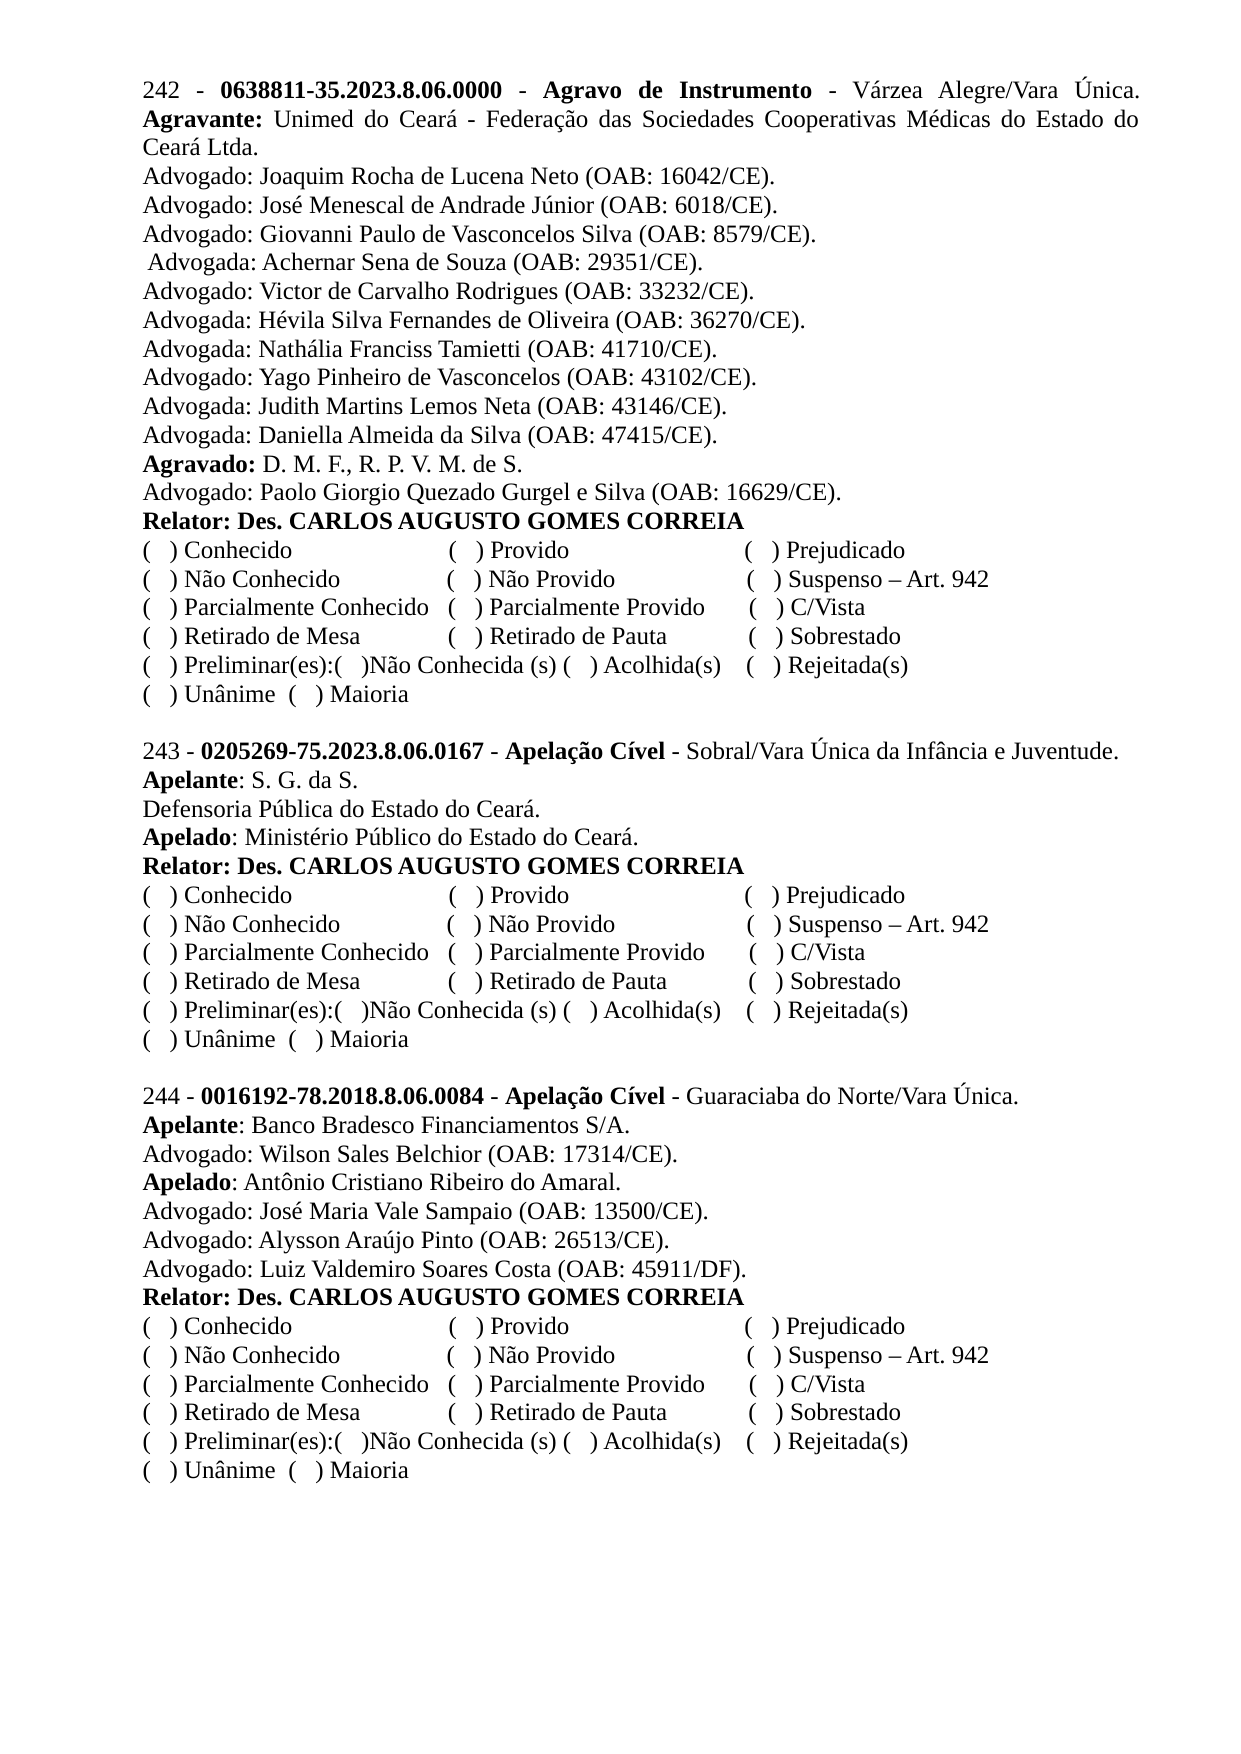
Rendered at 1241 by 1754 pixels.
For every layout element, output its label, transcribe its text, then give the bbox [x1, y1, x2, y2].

text Advogado: Wilson Sales Belchior (OAB: 17314/CE). [142, 1139, 1141, 1167]
text ( ) Unânime ( ) Maioria [142, 1024, 1158, 1052]
text ( ) Unânime ( ) Maioria [142, 679, 1158, 707]
text ( ) Parcialmente Conhecido ( ) Parcialmente Provido ( ) C/Vista [142, 1369, 1158, 1397]
text ( ) Retirado de Mesa ( ) Retirado de Pauta ( ) Sobrestado [142, 621, 1158, 650]
text 244 - 0016192-78.2018.8.06.0084 - Apelação Cível - Guaraciaba do Norte/Vara Única. [142, 1081, 1141, 1110]
text ( ) Parcialmente Conhecido ( ) Parcialmente Provido ( ) C/Vista [142, 592, 1158, 621]
text ( ) Parcialmente Conhecido ( ) Parcialmente Provido ( ) C/Vista [142, 937, 1158, 966]
text Defensoria Pública do Estado do Ceará. [142, 794, 1141, 822]
text ( ) Não Conhecido ( ) Não Provido ( ) Suspenso – Art. 942 [142, 1340, 1158, 1369]
text Relator: Des. CARLOS AUGUSTO GOMES CORREIA [142, 1282, 1141, 1311]
text Advogada: Hévila Silva Fernandes de Oliveira (OAB: 36270/CE). [142, 305, 1141, 334]
text ( ) Não Conhecido ( ) Não Provido ( ) Suspenso – Art. 942 [142, 564, 1158, 592]
text Advogada: Daniella Almeida da Silva (OAB: 47415/CE). [142, 420, 1141, 449]
text Apelante: S. G. da S. [142, 765, 1141, 794]
text Advogado: Paolo Giorgio Quezado Gurgel e Silva (OAB: 16629/CE). [142, 477, 1141, 506]
text Advogado: Victor de Carvalho Rodrigues (OAB: 33232/CE). [142, 276, 1141, 305]
text Advogado: Giovanni Paulo de Vasconcelos Silva (OAB: 8579/CE). [142, 219, 1141, 247]
text Apelante: Banco Bradesco Financiamentos S/A. [142, 1110, 1141, 1139]
text Advogado: Luiz Valdemiro Soares Costa (OAB: 45911/DF). [142, 1254, 1141, 1282]
text Apelado: Antônio Cristiano Ribeiro do Amaral. [142, 1167, 1141, 1196]
text Apelado: Ministério Público do Estado do Ceará. [142, 822, 1141, 851]
text Relator: Des. CARLOS AUGUSTO GOMES CORREIA [142, 851, 1141, 880]
text ( ) Conhecido ( ) Provido ( ) Prejudicado [142, 1311, 1141, 1340]
text Advogado: Yago Pinheiro de Vasconcelos (OAB: 43102/CE). [142, 362, 1141, 391]
text Advogada: Nathália Franciss Tamietti (OAB: 41710/CE). [142, 334, 1141, 362]
text Advogada: Achernar Sena de Souza (OAB: 29351/CE). [142, 247, 1141, 276]
text ( ) Preliminar(es):( )Não Conhecida (s) ( ) Acolhida(s) ( ) Rejeitada(s) [142, 650, 1158, 679]
text ( ) Unânime ( ) Maioria [142, 1455, 1158, 1484]
text Relator: Des. CARLOS AUGUSTO GOMES CORREIA [142, 506, 1141, 535]
text Advogado: José Maria Vale Sampaio (OAB: 13500/CE). [142, 1196, 1141, 1225]
text 243 - 0205269-75.2023.8.06.0167 - Apelação Cível - Sobral/Vara Única da Infância e Juventude. [142, 736, 1141, 765]
text ( ) Retirado de Mesa ( ) Retirado de Pauta ( ) Sobrestado [142, 966, 1158, 995]
text Advogado: Alysson Araújo Pinto (OAB: 26513/CE). [142, 1225, 1141, 1254]
text Advogado: Joaquim Rocha de Lucena Neto (OAB: 16042/CE). [142, 161, 1141, 190]
text ( ) Preliminar(es):( )Não Conhecida (s) ( ) Acolhida(s) ( ) Rejeitada(s) [142, 1426, 1158, 1455]
text ( ) Retirado de Mesa ( ) Retirado de Pauta ( ) Sobrestado [142, 1397, 1158, 1426]
text 242 - 0638811-35.2023.8.06.0000 - Agravo de Instrumento - Várzea Alegre/Vara Única. Agravante: Unimed do Ceará - Federação das Sociedades Cooperativas Médicas do Estado do Ceará Ltda. [142, 75, 1141, 161]
text ( ) Preliminar(es):( )Não Conhecida (s) ( ) Acolhida(s) ( ) Rejeitada(s) [142, 995, 1158, 1024]
text ( ) Conhecido ( ) Provido ( ) Prejudicado [142, 880, 1141, 909]
text Advogado: José Menescal de Andrade Júnior (OAB: 6018/CE). [142, 190, 1141, 219]
text ( ) Não Conhecido ( ) Não Provido ( ) Suspenso – Art. 942 [142, 909, 1158, 937]
text Agravado: D. M. F., R. P. V. M. de S. [142, 449, 1141, 477]
text ( ) Conhecido ( ) Provido ( ) Prejudicado [142, 535, 1141, 564]
text Advogada: Judith Martins Lemos Neta (OAB: 43146/CE). [142, 391, 1141, 420]
